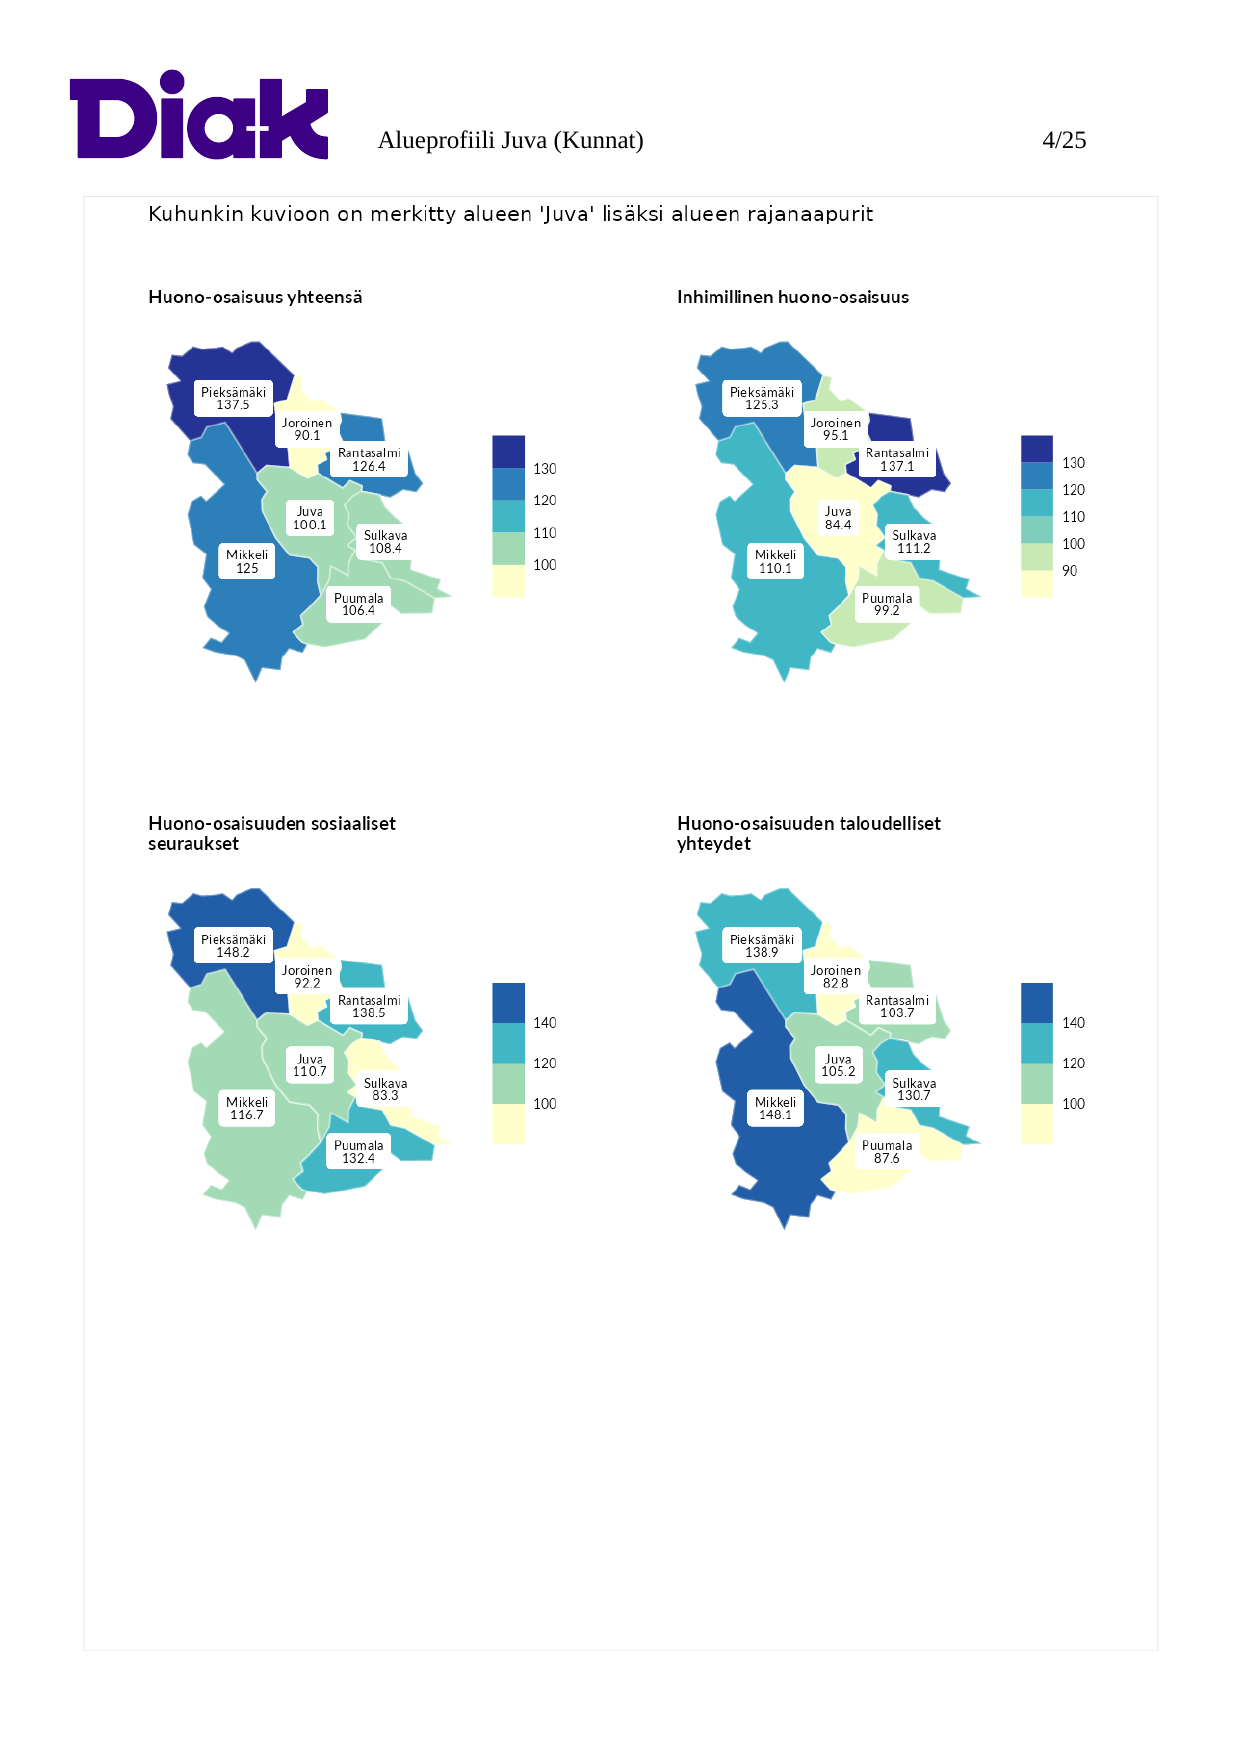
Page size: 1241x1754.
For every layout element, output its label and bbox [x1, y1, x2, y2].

picture [61, 196, 1179, 1651]
